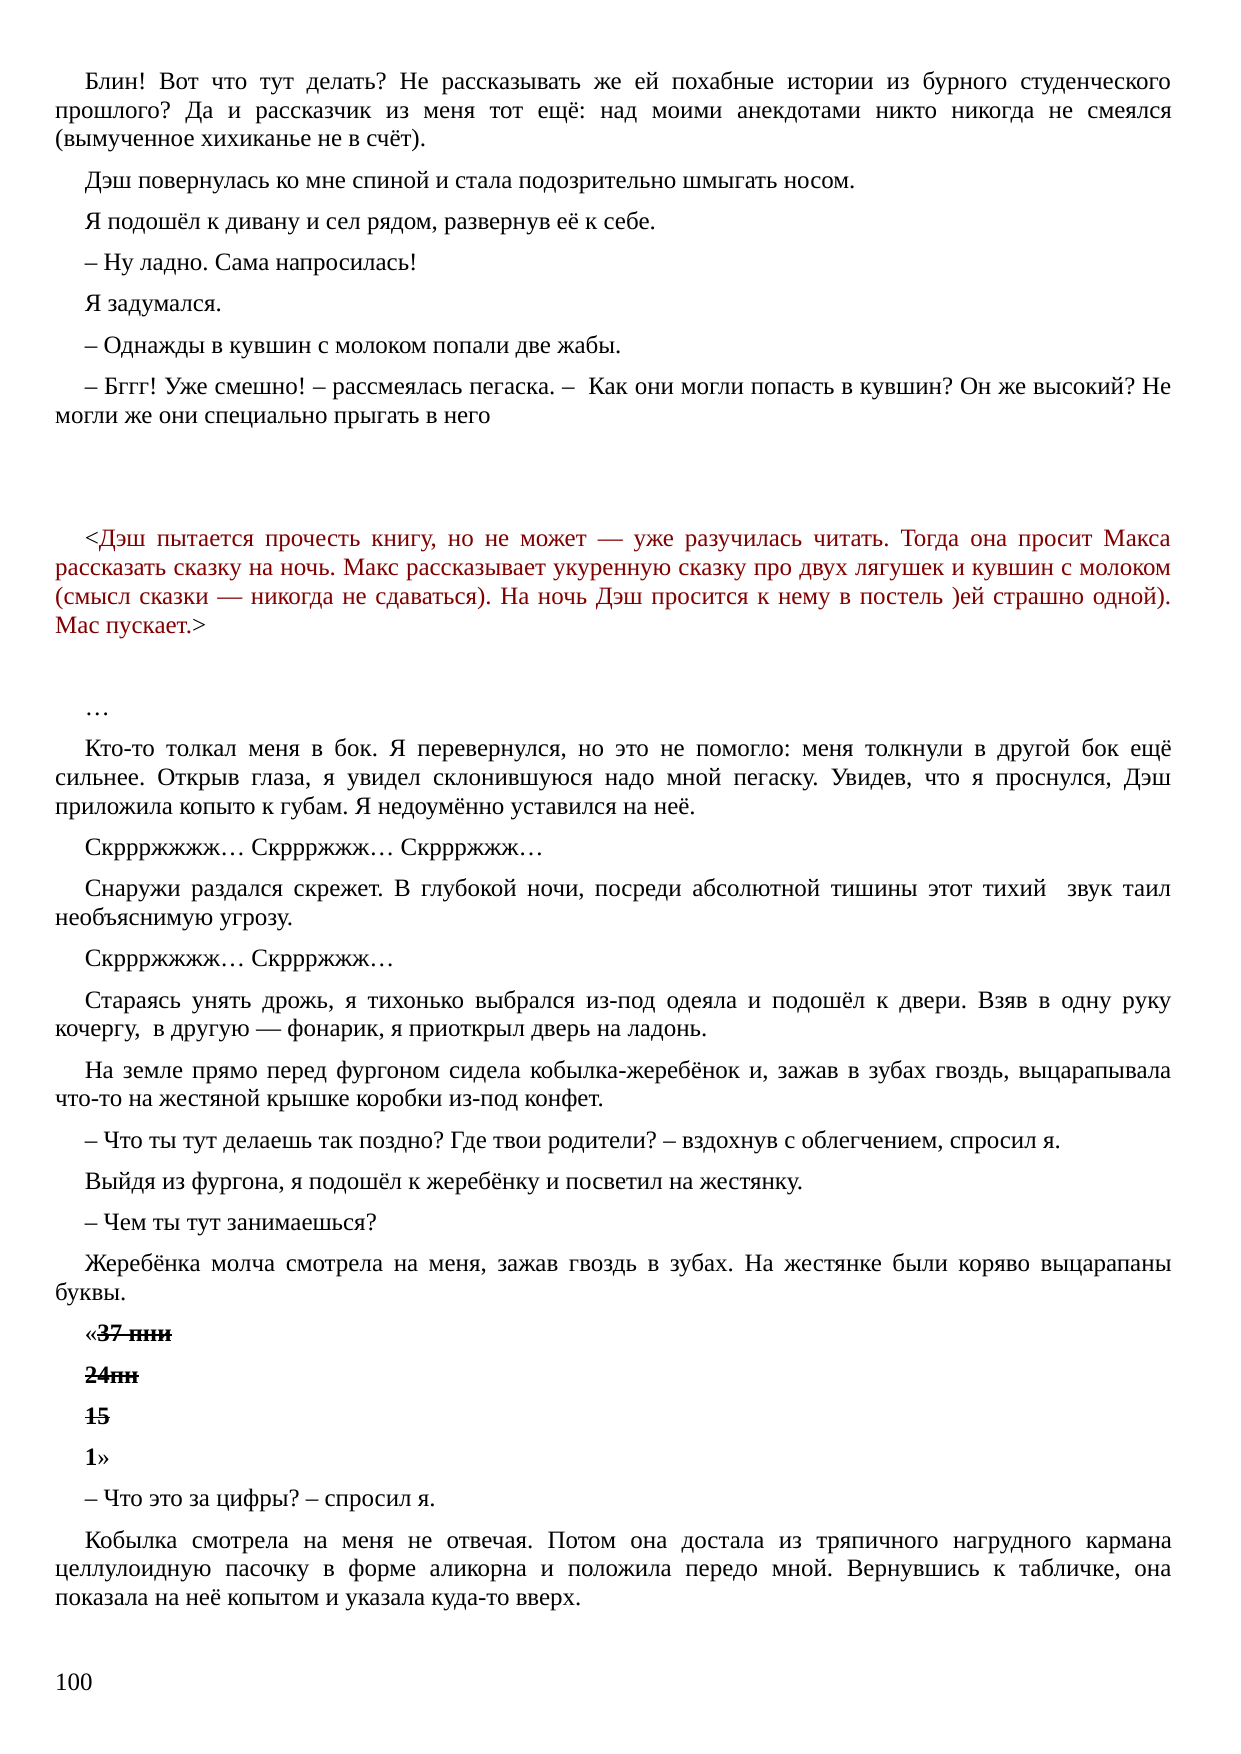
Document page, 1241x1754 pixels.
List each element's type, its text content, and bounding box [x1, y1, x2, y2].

text … [55, 692, 1173, 721]
text – Ну ладно. Сама напросилась! [55, 247, 1173, 276]
text Снаружи раздался скрежет. В глубокой ночи, посреди абсолютной тишины этот тихий звук таил необъяснимую угрозу. [55, 873, 1173, 931]
text – Что ты тут делаешь так поздно? Где твои родители? – вздохнув с облегчением, спросил я. [55, 1125, 1173, 1153]
text <Дэш пытается прочесть книгу, но не может — уже разучилась читать. Тогда она просит Макса рассказать сказку на ночь. Макс рассказывает укуренную сказку про двух лягушек и кувшин с молоком (смысл сказки — никогда не сдаваться). На ночь Дэш просится к нему в постель )ей страшно одной). Мас пускает.> [55, 523, 1173, 638]
text – Однажды в кувшин с молоком попали две жабы. [55, 330, 1173, 358]
text Скррржжжж… Скррржжж… [55, 943, 1173, 972]
text 24пн [55, 1360, 1173, 1388]
text Жеребёнка молча смотрела на меня, зажав гвоздь в зубах. На жестянке были коряво выцарапаны буквы. [55, 1248, 1173, 1306]
text 1» [55, 1442, 1173, 1471]
text Кобылка смотрела на меня не отвечая. Потом она достала из тряпичного нагрудного кармана целлулоидную пасочку в форме аликорна и положила передо мной. Вернувшись к табличке, она показала на неё копытом и указала куда-то вверх. [55, 1525, 1173, 1611]
text – Что это за цифры? – спросил я. [55, 1483, 1173, 1512]
text На земле прямо перед фургоном сидела кобылка-жеребёнок и, зажав в зубах гвоздь, выцарапывала что-то на жестяной крышке коробки из-под конфет. [55, 1055, 1173, 1112]
text Кто-то толкал меня в бок. Я перевернулся, но это не помогло: меня толкнули в другой бок ещё сильнее. Открыв глаза, я увидел склонившуюся надо мной пегаску. Увидев, что я проснулся, Дэш приложила копыто к губам. Я недоумённо уставился на неё. [55, 733, 1173, 820]
text Я подошёл к дивану и сел рядом, развернув её к себе. [55, 206, 1173, 235]
text Блин! Вот что тут делать? Не рассказывать же ей похабные истории из бурного студенческого прошлого? Да и рассказчик из меня тот ещё: над моими анекдотами никто никогда не смеялся (вымученное хихиканье не в счёт). [55, 66, 1173, 152]
text 15 [55, 1401, 1173, 1430]
text Стараясь унять дрожь, я тихонько выбрался из-под одеяла и подошёл к двери. Взяв в одну руку кочергу, в другую — фонарик, я приоткрыл дверь на ладонь. [55, 985, 1173, 1042]
text Скррржжжж… Скррржжж… Скррржжж… [55, 832, 1173, 861]
text Дэш повернулась ко мне спиной и стала подозрительно шмыгать носом. [55, 165, 1173, 193]
text Выйдя из фургона, я подошёл к жеребёнку и посветил на жестянку. [55, 1166, 1173, 1195]
text – Чем ты тут занимаешься? [55, 1207, 1173, 1236]
text Я задумался. [55, 288, 1173, 317]
text «37 пни [55, 1318, 1173, 1347]
text – Бггг! Уже смешно! – рассмеялась пегаска. – Как они могли попасть в кувшин? Он же высокий? Не могли же они специально прыгать в него [55, 371, 1173, 428]
